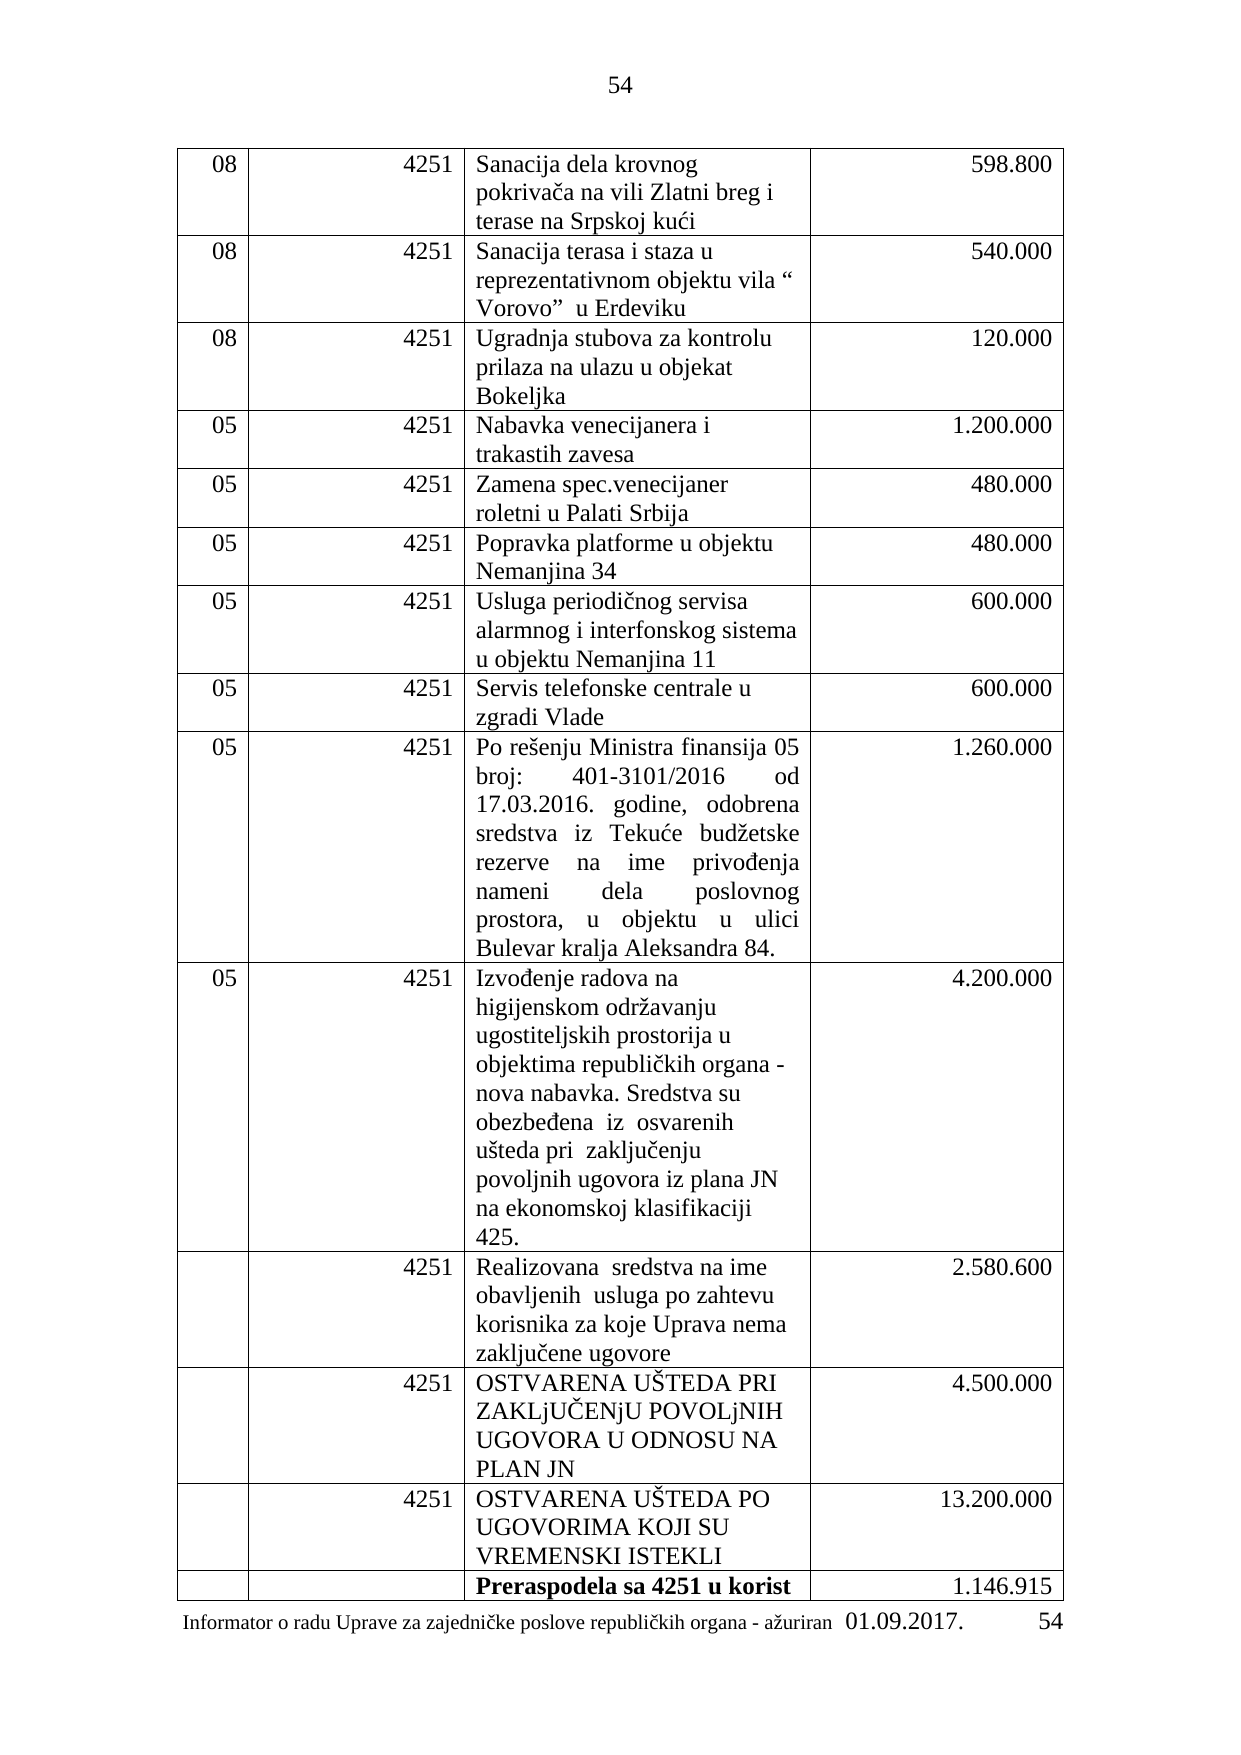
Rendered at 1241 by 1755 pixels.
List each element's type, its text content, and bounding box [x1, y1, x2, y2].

table_cell 08 [178, 236, 248, 322]
table_cell 4251 [249, 674, 464, 731]
table_cell 08 [178, 323, 248, 409]
table_cell 4251 [249, 1252, 464, 1367]
table_cell OSTVARENA UŠTEDA PRI ZAKLjUČENјU POVOLjNIH UGOVORA U ODNOSU NA PLAN JN [465, 1368, 810, 1483]
table_cell Popravka platforme u objektu Nemanjina 34 [465, 528, 810, 585]
table_cell Izvođenje radova na higijenskom održavanju ugostitelјskih prostorija u objektima republičkih organa - nova nabavka. Sredstva su obezbeđena iz osvarenih ušteda pri zaklјučenju povolјnih ugovora iz plana JN na ekonomskoj klasifikaciji 425. [465, 963, 810, 1251]
table_cell Sanacija terasa i staza u reprezentativnom objektu vila “ Vorovo” u Erdeviku [465, 236, 810, 322]
table_cell 05 [178, 586, 248, 672]
table_cell Sanacija dela krovnog pokrivača na vili Zlatni breg i terase na Srpskoj kući [465, 149, 810, 235]
table_cell [178, 1368, 248, 1483]
table_cell Zamena spec.venecijaner roletni u Palati Srbija [465, 469, 810, 527]
table_cell 05 [178, 732, 248, 962]
table_cell [178, 1484, 248, 1570]
table_cell 4251 [249, 411, 464, 468]
table_cell 2.580.600 [811, 1252, 1063, 1367]
table_cell Ugradnja stubova za kontrolu prilaza na ulazu u objekat Bokelјka [465, 323, 810, 409]
table_cell 4251 [249, 469, 464, 527]
table_cell Usluga periodičnog servisa alarmnog i interfonskog sistema u objektu Nemanjina 11 [465, 586, 810, 672]
table_cell 4251 [249, 236, 464, 322]
table_cell 540.000 [811, 236, 1063, 322]
table_cell 4251 [249, 963, 464, 1251]
table_cell 05 [178, 528, 248, 585]
table_cell 600.000 [811, 674, 1063, 731]
table_cell Preraspodela sa 4251 u korist [465, 1571, 810, 1600]
table_cell Realizovana sredstva na ime obavlјenih usluga po zahtevu korisnika za koje Uprava nema zaklјučene ugovore [465, 1252, 810, 1367]
table_cell 600.000 [811, 586, 1063, 672]
table_cell 4251 [249, 732, 464, 962]
table_cell 4251 [249, 149, 464, 235]
table_cell 4251 [249, 586, 464, 672]
table_cell Nabavka venecijanera i trakastih zavesa [465, 411, 810, 468]
table_cell 05 [178, 674, 248, 731]
table_cell 120.000 [811, 323, 1063, 409]
table_cell 4251 [249, 323, 464, 409]
table_cell 05 [178, 411, 248, 468]
table_cell 4251 [249, 1484, 464, 1570]
table_cell 480.000 [811, 469, 1063, 527]
table_cell 13.200.000 [811, 1484, 1063, 1570]
table_cell 1.260.000 [811, 732, 1063, 962]
table_cell 1.200.000 [811, 411, 1063, 468]
table_cell 4251 [249, 528, 464, 585]
table_cell 598.800 [811, 149, 1063, 235]
table_cell 4.200.000 [811, 963, 1063, 1251]
table_cell [249, 1571, 464, 1600]
table_cell Po rešenju Ministra finansija 05 broj: 401-3101/2016 od 17.03.2016. godine, odobrena sredstva iz Tekuće budžetske rezerve na ime privođenja nameni dela poslovnog prostora, u objektu u ulici Bulevar kralјa Aleksandra 84. [465, 732, 810, 962]
table_cell OSTVARENA UŠTEDA PO UGOVORIMA KOJI SU VREMENSKI ISTEKLI [465, 1484, 810, 1570]
table_cell [178, 1571, 248, 1600]
table_cell 05 [178, 469, 248, 527]
table_cell 480.000 [811, 528, 1063, 585]
table_cell [178, 1252, 248, 1367]
table_cell 08 [178, 149, 248, 235]
table_cell 1.146.915 [811, 1571, 1063, 1600]
table_cell 4251 [249, 1368, 464, 1483]
table_cell 05 [178, 963, 248, 1251]
table_cell 4.500.000 [811, 1368, 1063, 1483]
table_cell Servis telefonske centrale u zgradi Vlade [465, 674, 810, 731]
